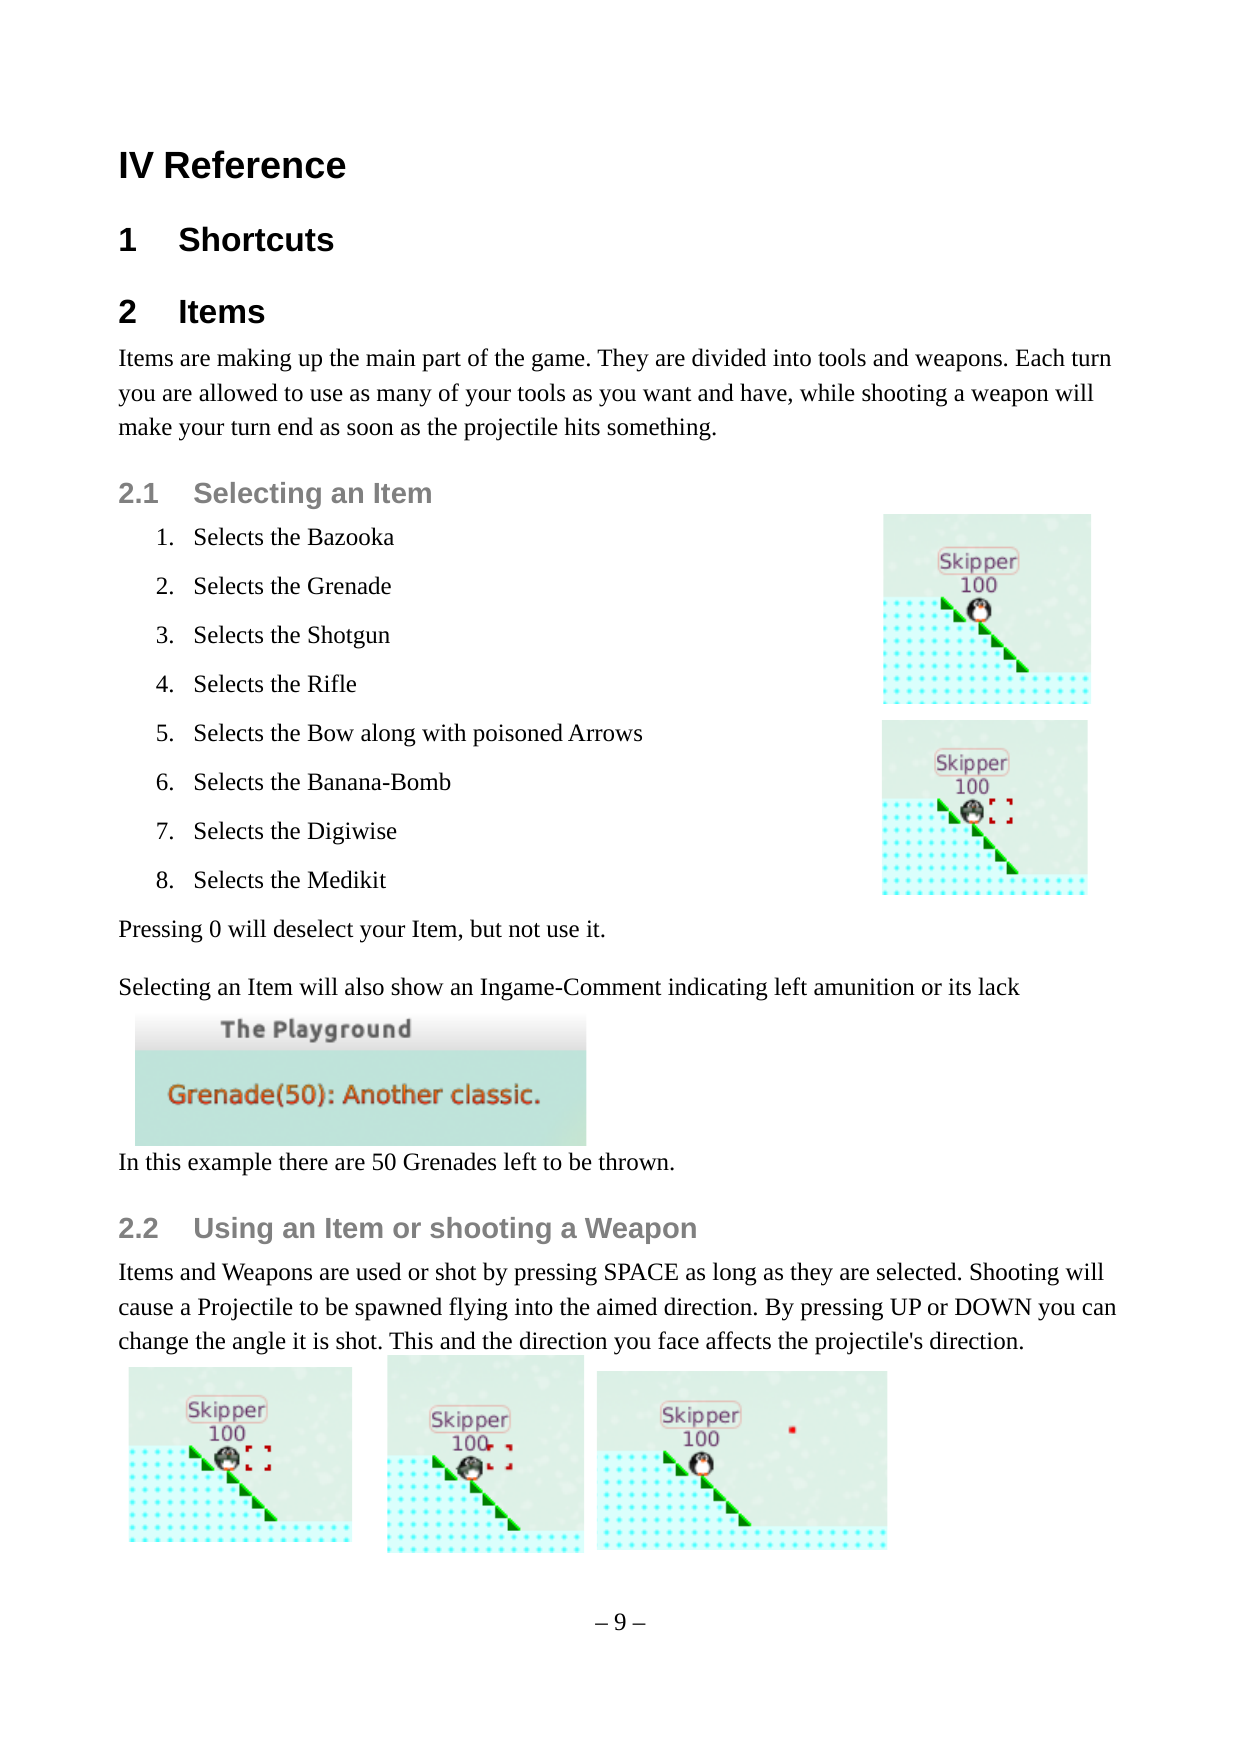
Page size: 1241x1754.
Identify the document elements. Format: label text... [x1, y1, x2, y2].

list [1092, 571, 1122, 600]
text Pressing 0 will deselect your Item, but not use it. [118, 914, 1122, 943]
picture [883, 514, 1092, 704]
list [1092, 522, 1122, 551]
text Items and Weapons are used or shot by pressing SPACE as long as they are selected. Shooting will cause a Projectile to be spawned flying into the aimed direction. By pressing UP or DOWN you can change the angle it is shot. This and the direction you face affects the projectile's direction. [118, 1257, 1122, 1355]
subtitle Items [118, 292, 1122, 331]
list Selects the Bazooka [156, 522, 883, 551]
picture [387, 1355, 585, 1553]
text Items are making up the main part of the game. They are divided into tools and weapons. Each turn you are allowed to use as many of your tools as you want and have, while shooting a weapon will make your turn end as soon as the projectile hits something. [118, 343, 1122, 441]
list Selects the Digiwise [156, 816, 881, 845]
list [1092, 669, 1122, 698]
subtitle Selecting an Item [118, 476, 1122, 509]
picture [135, 1013, 587, 1146]
text In this example there are 50 Grenades left to be thrown. [118, 1147, 1122, 1176]
list Selects the Bow along with poisoned Arrows [156, 718, 1122, 747]
list [1088, 767, 1122, 796]
picture [596, 1371, 888, 1550]
list Selects the Shotgun [156, 620, 883, 649]
picture [881, 720, 1088, 895]
list [1092, 620, 1122, 649]
list [1088, 816, 1122, 845]
list Selects the Banana-Bomb [156, 767, 881, 796]
list Selects the Rifle [156, 669, 883, 698]
list [1088, 865, 1122, 894]
subtitle Reference [118, 143, 1122, 187]
list Selects the Grenade [156, 571, 883, 600]
list Selects the Medikit [156, 865, 881, 894]
subtitle Shortcuts [118, 220, 1122, 259]
picture [128, 1367, 353, 1542]
subtitle Using an Item or shooting a Weapon [118, 1211, 1122, 1245]
text Selecting an Item will also show an Ingame-Comment indicating left amunition or its lack [118, 972, 1122, 1001]
